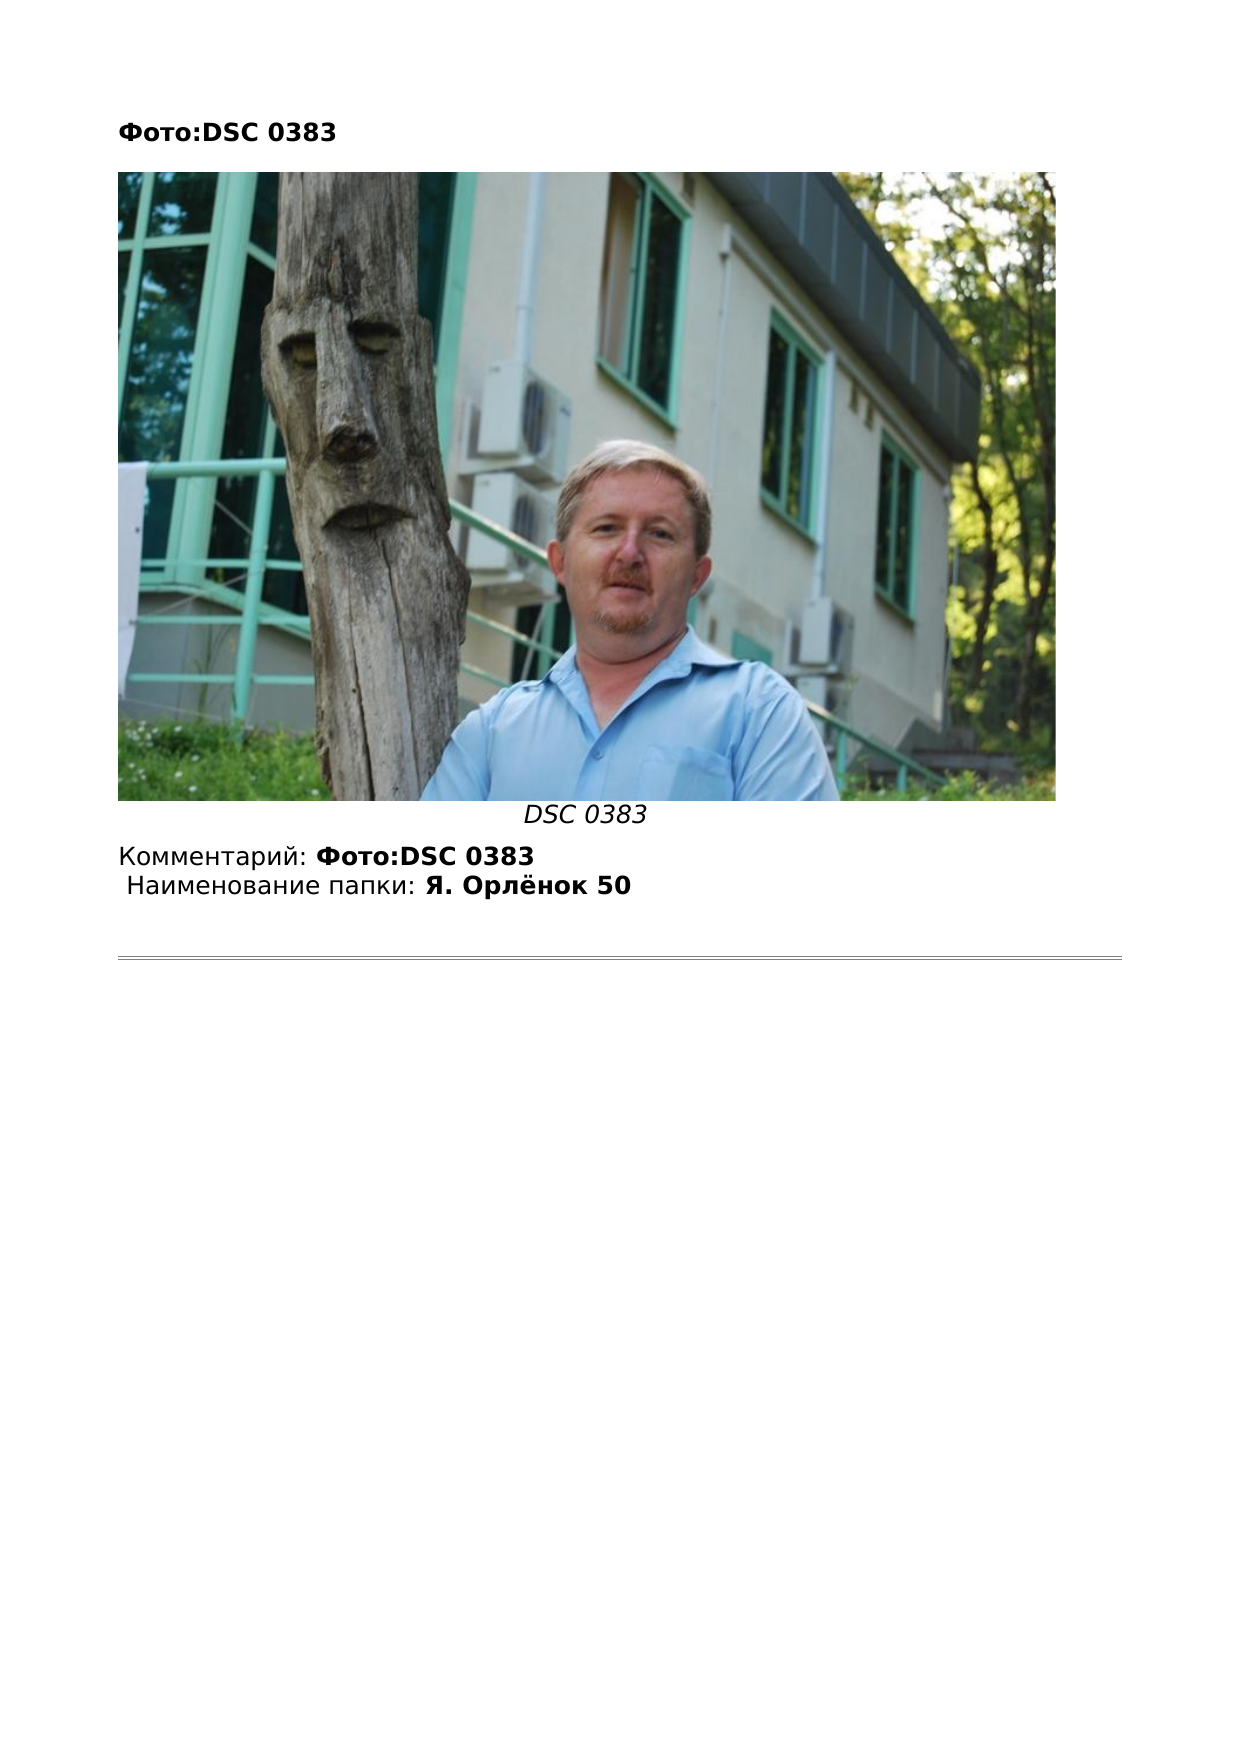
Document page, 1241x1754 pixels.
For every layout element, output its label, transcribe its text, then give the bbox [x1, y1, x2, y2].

text Комментарий: Фото:DSC 0383 Наименование папки: Я. Орлёнок 50 [118, 842, 1122, 929]
picture [118, 172, 1056, 801]
text DSC 0383 [118, 801, 1056, 829]
subtitle Фото:DSC 0383 [118, 118, 1122, 147]
